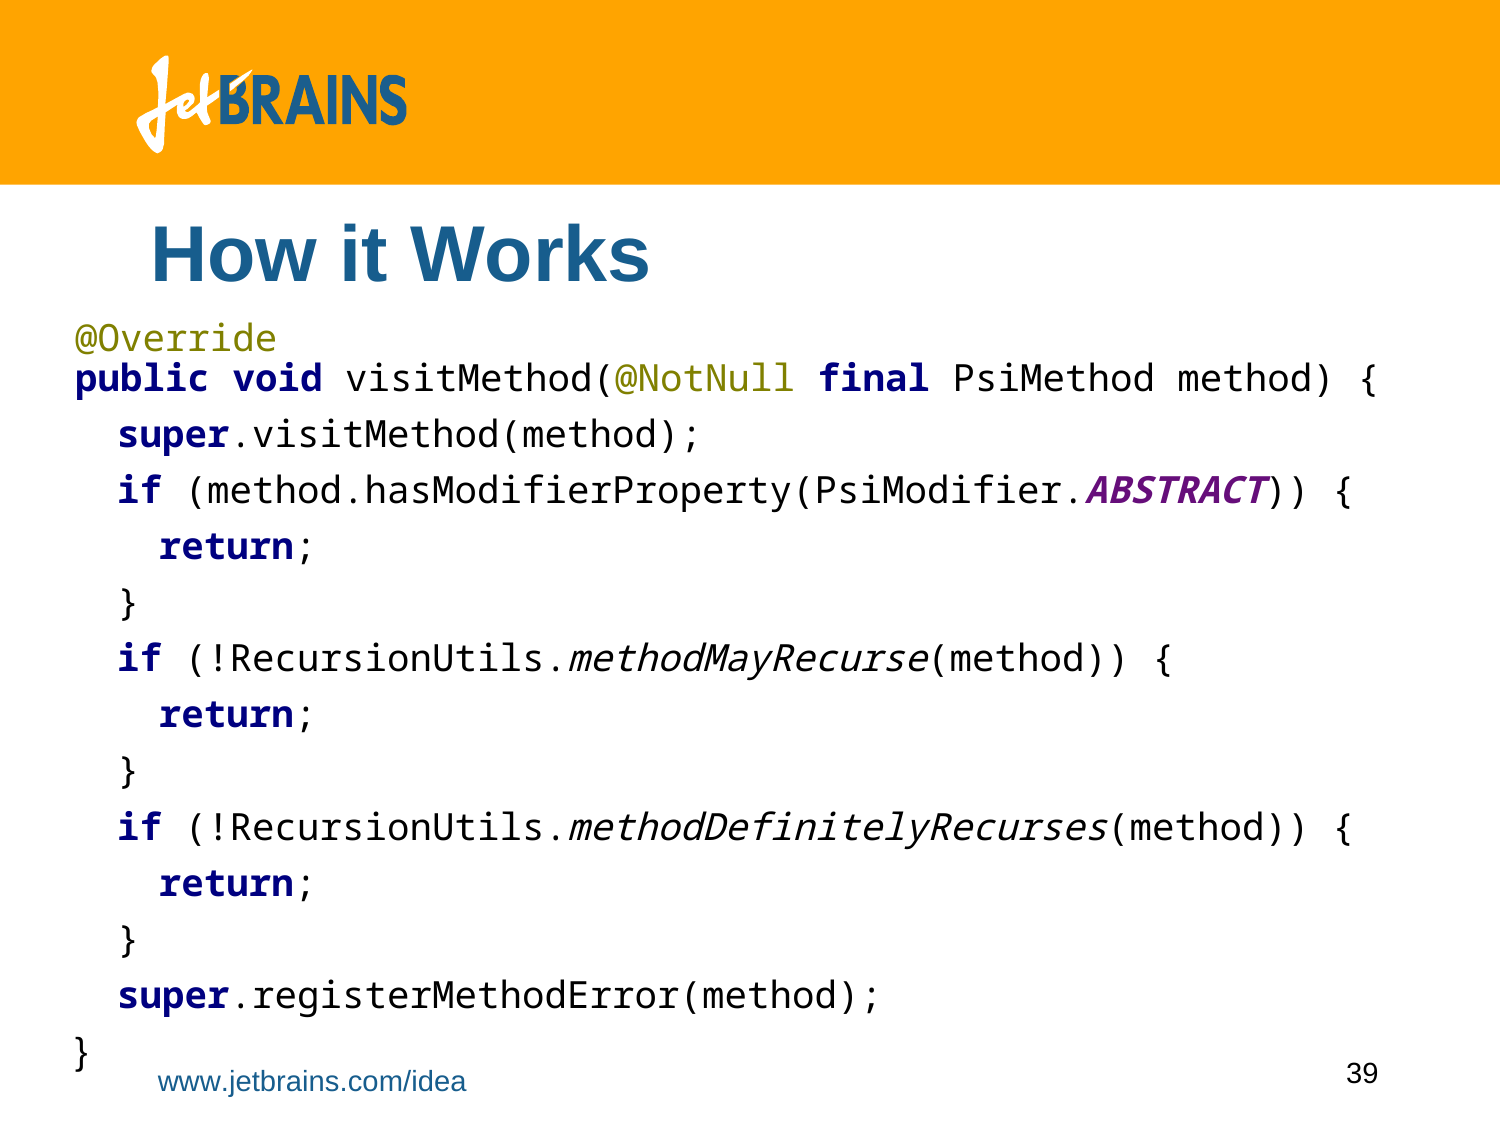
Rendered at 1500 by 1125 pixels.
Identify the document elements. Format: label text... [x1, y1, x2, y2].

title How it Works [135, 194, 1377, 305]
subtitle @Override public void visitMethod(@NotNull final PsiMethod method) { super.visitMethod(method); if (method.hasModifierProperty(PsiModifier.ABSTRACT)) { return; } if (!RecursionUtils.methodMayRecurse(method)) { return; } if (!RecursionUtils.methodDefinitelyRecurses(method)) { return; } super.registerMethodError(method); } [75, 318, 1426, 1073]
